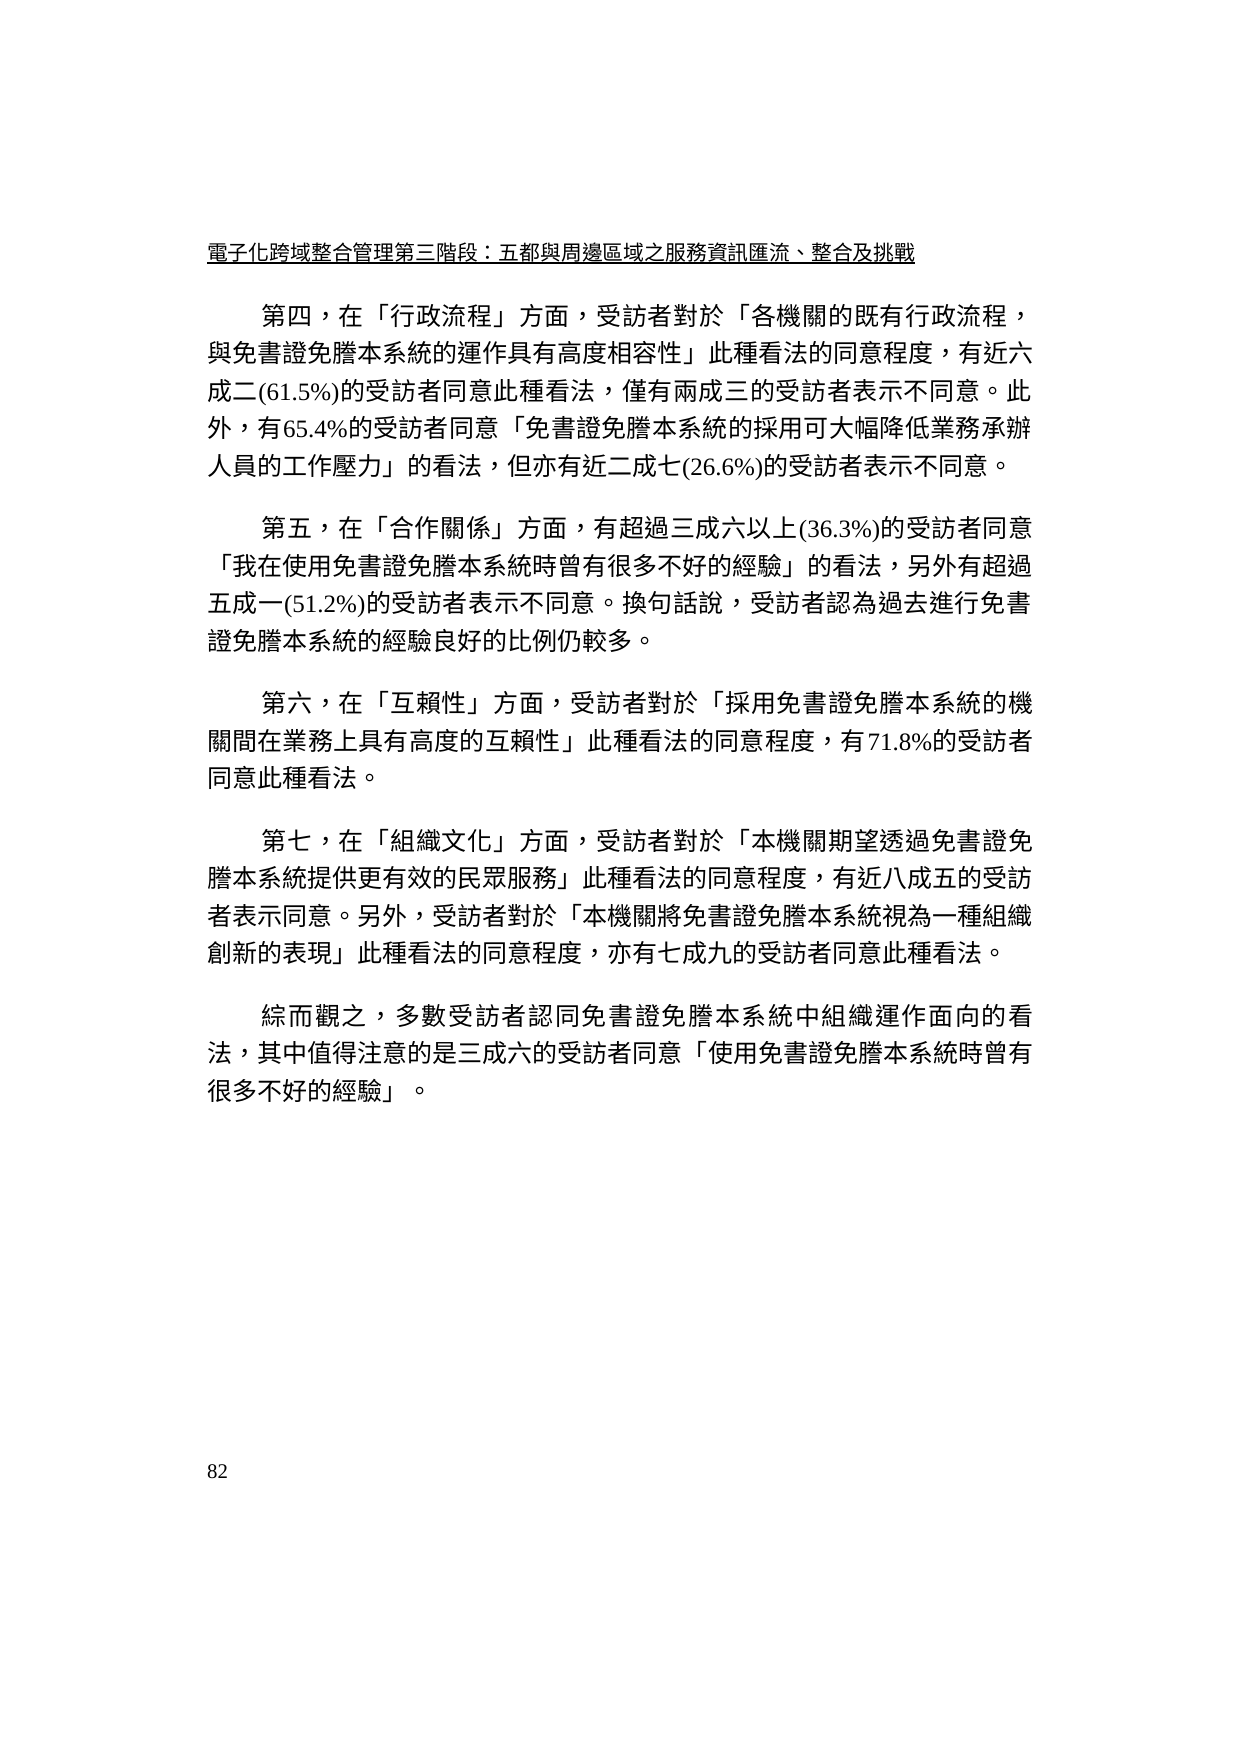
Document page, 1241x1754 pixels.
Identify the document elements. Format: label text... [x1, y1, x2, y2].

text 綜而觀之，多數受訪者認同免書證免謄本系統中組織運作面向的看法，其中值得注意的是三成六的受訪者同意「使用免書證免謄本系統時曾有很多不好的經驗」。 [207, 995, 1033, 1108]
text 第四，在「行政流程」方面，受訪者對於「各機關的既有行政流程，與免書證免謄本系統的運作具有高度相容性」此種看法的同意程度，有近六成二(61.5%)的受訪者同意此種看法，僅有兩成三的受訪者表示不同意。此外，有65.4%的受訪者同意「免書證免謄本系統的採用可大幅降低業務承辦人員的工作壓力」的看法，但亦有近二成七(26.6%)的受訪者表示不同意。 [207, 295, 1033, 483]
text 第七，在「組織文化」方面，受訪者對於「本機關期望透過免書證免謄本系統提供更有效的民眾服務」此種看法的同意程度，有近八成五的受訪者表示同意。另外，受訪者對於「本機關將免書證免謄本系統視為一種組織創新的表現」此種看法的同意程度，亦有七成九的受訪者同意此種看法。 [207, 820, 1033, 970]
text 第五，在「合作關係」方面，有超過三成六以上(36.3%)的受訪者同意「我在使用免書證免謄本系統時曾有很多不好的經驗」的看法，另外有超過五成一(51.2%)的受訪者表示不同意。換句話說，受訪者認為過去進行免書證免謄本系統的經驗良好的比例仍較多。 [207, 508, 1033, 658]
text 第六，在「互賴性」方面，受訪者對於「採用免書證免謄本系統的機關間在業務上具有高度的互賴性」此種看法的同意程度，有71.8%的受訪者同意此種看法。 [207, 683, 1033, 795]
